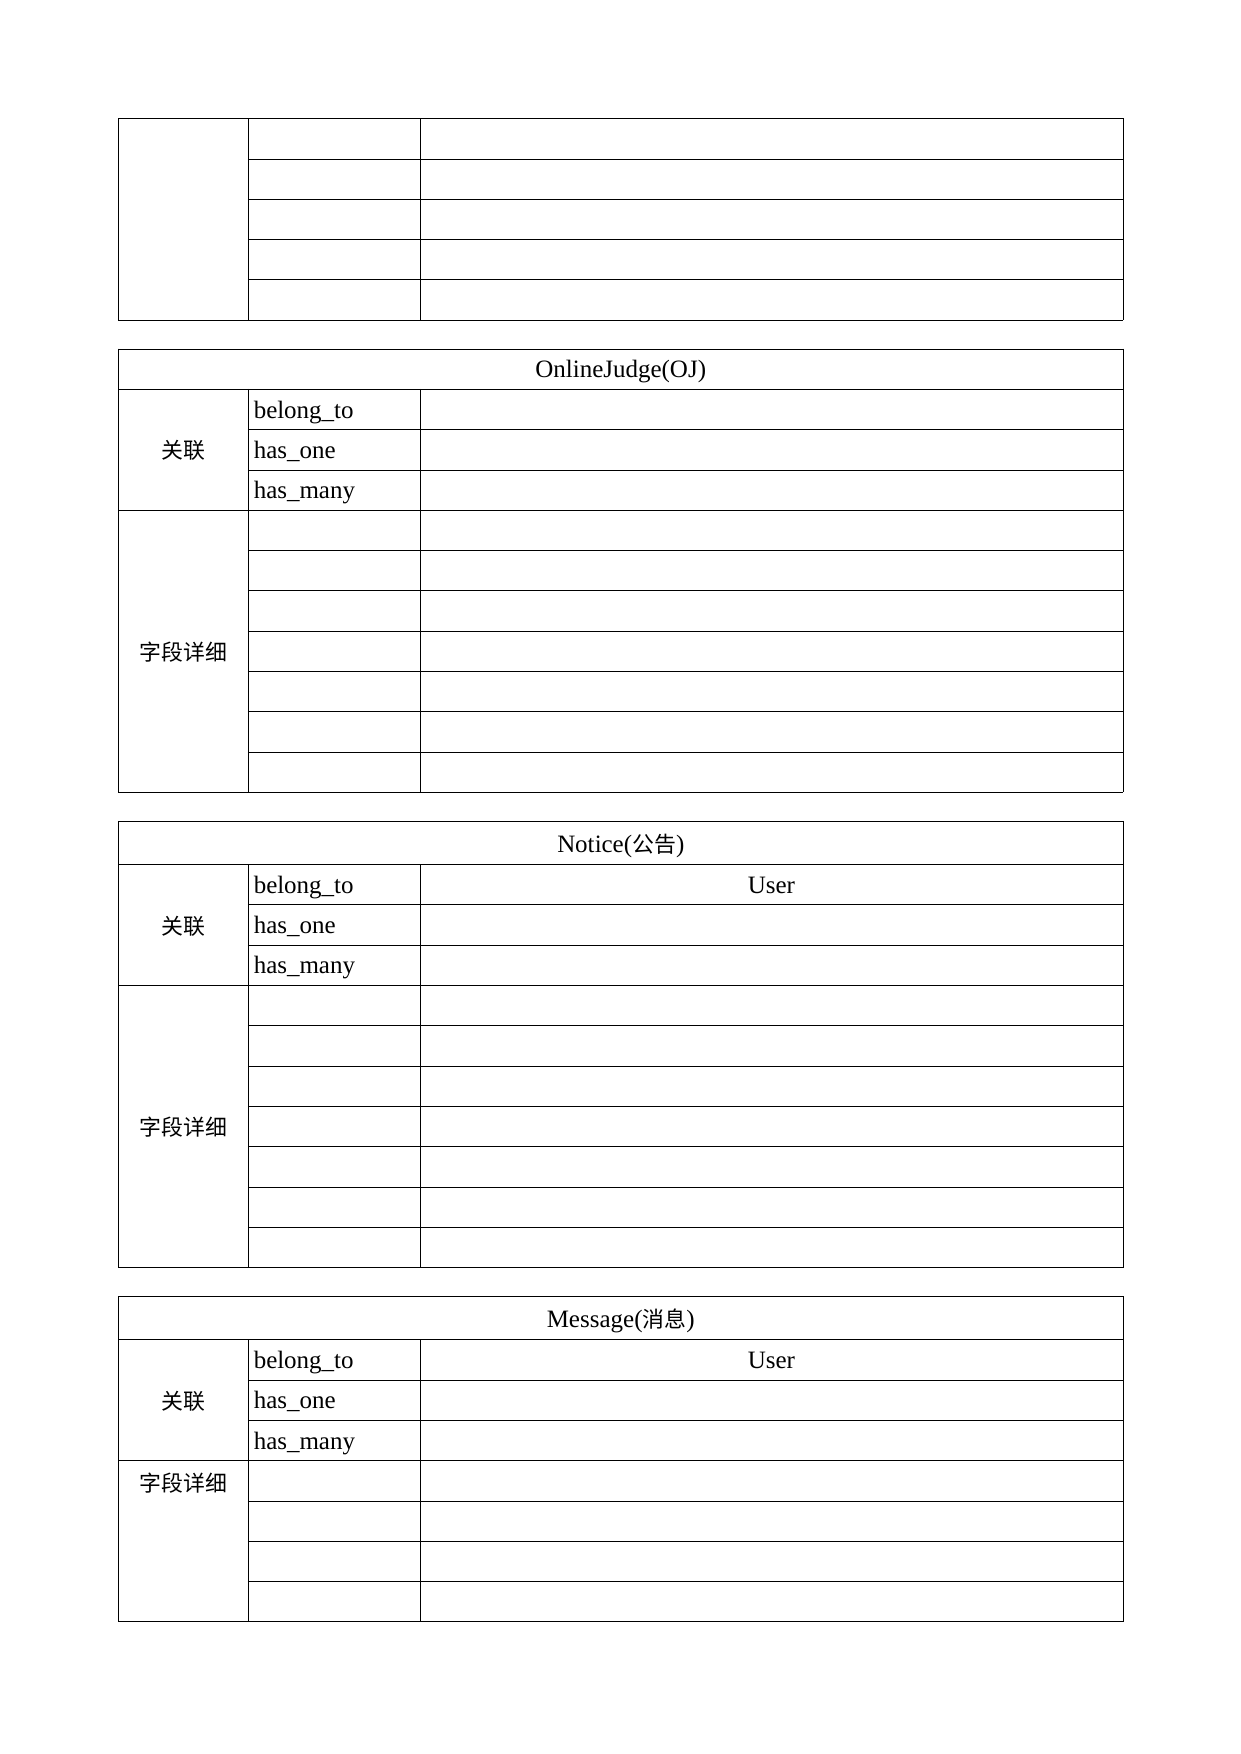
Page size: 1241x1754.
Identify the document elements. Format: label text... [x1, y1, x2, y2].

table_cell [421, 905, 1123, 945]
table_cell [249, 1147, 420, 1187]
table_cell [421, 430, 1123, 469]
table_cell [421, 160, 1123, 199]
table_cell [249, 240, 420, 279]
table_header OnlineJudge(OJ) [119, 350, 1123, 389]
table_cell [421, 986, 1123, 1025]
table_cell [249, 119, 420, 158]
table_cell [249, 1582, 420, 1621]
table_cell [249, 591, 420, 631]
table_cell [421, 1582, 1123, 1621]
table_cell [421, 753, 1123, 792]
table_cell has_one [249, 430, 420, 469]
table_cell [421, 672, 1123, 711]
table_cell [249, 1067, 420, 1106]
table_cell [249, 1542, 420, 1581]
table_cell [421, 1026, 1123, 1066]
table_cell [119, 119, 248, 320]
table_cell [421, 1421, 1123, 1460]
table_cell [421, 200, 1123, 239]
table_cell [249, 1228, 420, 1267]
table_cell [249, 712, 420, 752]
table_cell has_many [249, 946, 420, 985]
table_cell [421, 591, 1123, 631]
table_cell [421, 511, 1123, 550]
table_cell 关联 [119, 1340, 248, 1460]
table_cell [249, 511, 420, 550]
table_cell has_many [249, 471, 420, 510]
table_header Message(消息) [119, 1297, 1123, 1339]
table_cell [249, 160, 420, 199]
table_cell [421, 1188, 1123, 1227]
table_cell [249, 1461, 420, 1501]
table_cell [249, 672, 420, 711]
table_cell [421, 1147, 1123, 1187]
table_cell 关联 [119, 390, 248, 510]
table_cell [249, 551, 420, 590]
table_cell [421, 1502, 1123, 1541]
table_cell [421, 119, 1123, 158]
table_cell 关联 [119, 865, 248, 985]
table_cell [421, 390, 1123, 429]
table_cell [421, 240, 1123, 279]
table_cell [249, 632, 420, 671]
table_cell User [421, 1340, 1123, 1379]
table_cell [249, 1107, 420, 1146]
table_cell [249, 1026, 420, 1066]
table_cell has_many [249, 1421, 420, 1460]
table_cell [421, 1381, 1123, 1420]
table_cell [249, 753, 420, 792]
table_cell belong_to [249, 865, 420, 904]
table_cell [421, 471, 1123, 510]
table_cell [421, 280, 1123, 320]
table_cell [421, 1228, 1123, 1267]
table_cell [421, 1461, 1123, 1501]
table_cell [249, 280, 420, 320]
table_cell 字段详细 [119, 1461, 248, 1621]
table_cell [421, 1107, 1123, 1146]
table_header Notice(公告) [119, 822, 1123, 864]
table_cell [249, 1502, 420, 1541]
table_cell [421, 1067, 1123, 1106]
table_cell [421, 551, 1123, 590]
table_cell [421, 632, 1123, 671]
table_cell has_one [249, 905, 420, 945]
table_cell [421, 946, 1123, 985]
table_cell [249, 986, 420, 1025]
table_cell 字段详细 [119, 986, 248, 1267]
table_cell [249, 200, 420, 239]
table_cell [421, 1542, 1123, 1581]
table_cell belong_to [249, 390, 420, 429]
table_cell [249, 1188, 420, 1227]
table_cell 字段详细 [119, 511, 248, 792]
table_cell User [421, 865, 1123, 904]
table_cell [421, 712, 1123, 752]
table_cell has_one [249, 1381, 420, 1420]
table_cell belong_to [249, 1340, 420, 1379]
